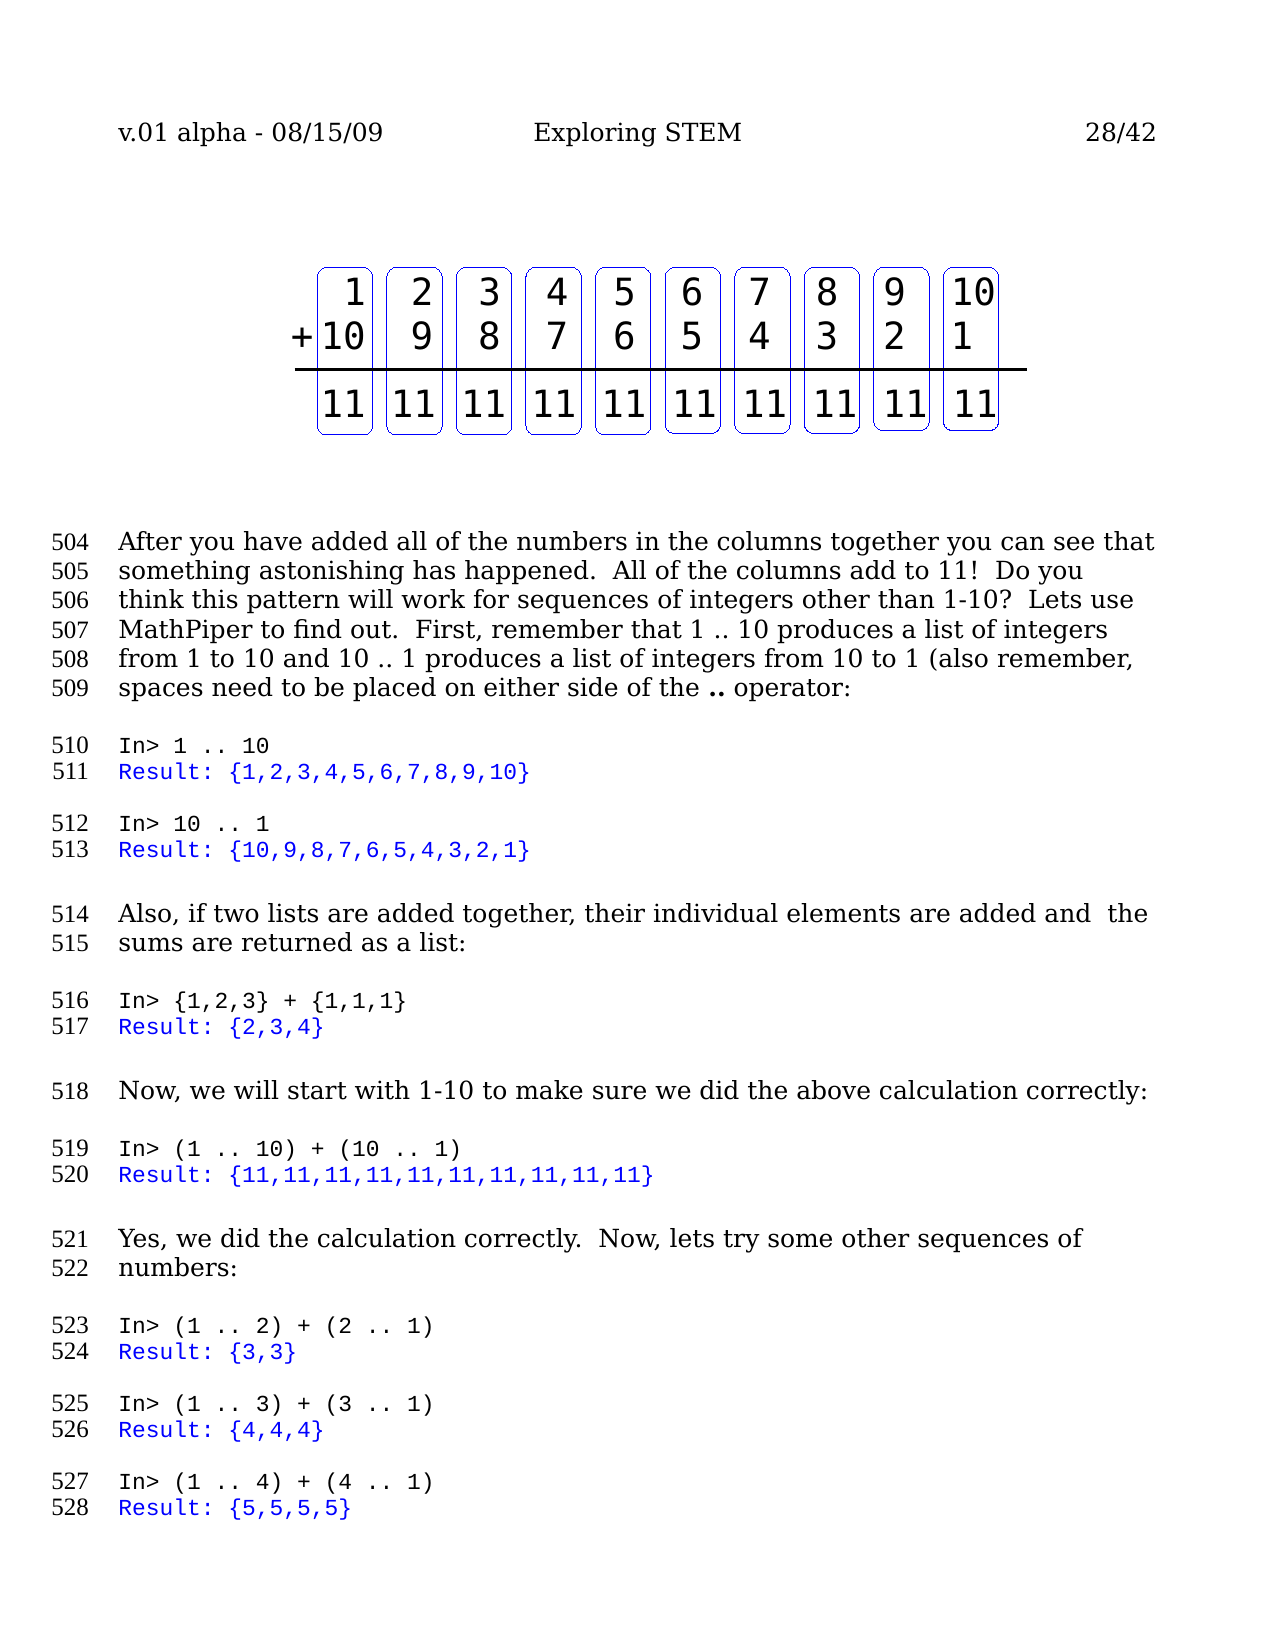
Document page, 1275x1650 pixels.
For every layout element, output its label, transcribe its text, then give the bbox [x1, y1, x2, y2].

text Result: {4,4,4} [118, 1418, 1157, 1444]
text Result: {1,2,3,4,5,6,7,8,9,10} [118, 761, 1157, 786]
text In> 10 .. 1 [118, 812, 1157, 838]
text Also, if two lists are added together, their individual elements are added and the sums are returned as a list: [118, 899, 1157, 957]
text Result: {3,3} [118, 1340, 1157, 1366]
text In> (1 .. 4) + (4 .. 1) [118, 1470, 1157, 1496]
text In> {1,2,3} + {1,1,1} [118, 989, 1157, 1015]
text In> (1 .. 3) + (3 .. 1) [118, 1392, 1157, 1418]
text Result: {2,3,4} [118, 1015, 1157, 1041]
text Result: {5,5,5,5} [118, 1496, 1157, 1522]
text Result: {10,9,8,7,6,5,4,3,2,1} [118, 838, 1157, 864]
text In> (1 .. 10) + (10 .. 1) [118, 1137, 1157, 1163]
text After you have added all of the numbers in the columns together you can see that something astonishing has happened. All of the columns add to 11! Do you think this pattern will work for sequences of integers other than 1-10? Lets use MathPiper to find out. First, remember that 1 .. 10 produces a list of integers from 1 to 10 and 10 .. 1 produces a list of integers from 10 to 1 (also remember, spaces need to be placed on either side of the .. operator: [118, 527, 1157, 703]
text In> 1 .. 10 [118, 734, 1157, 761]
text Yes, we did the calculation correctly. Now, lets try some other sequences of numbers: [118, 1224, 1157, 1282]
text Now, we will start with 1-10 to make sure we did the above calculation correctly: [118, 1076, 1157, 1105]
text In> (1 .. 2) + (2 .. 1) [118, 1314, 1157, 1340]
text Result: {11,11,11,11,11,11,11,11,11,11} [118, 1163, 1157, 1189]
